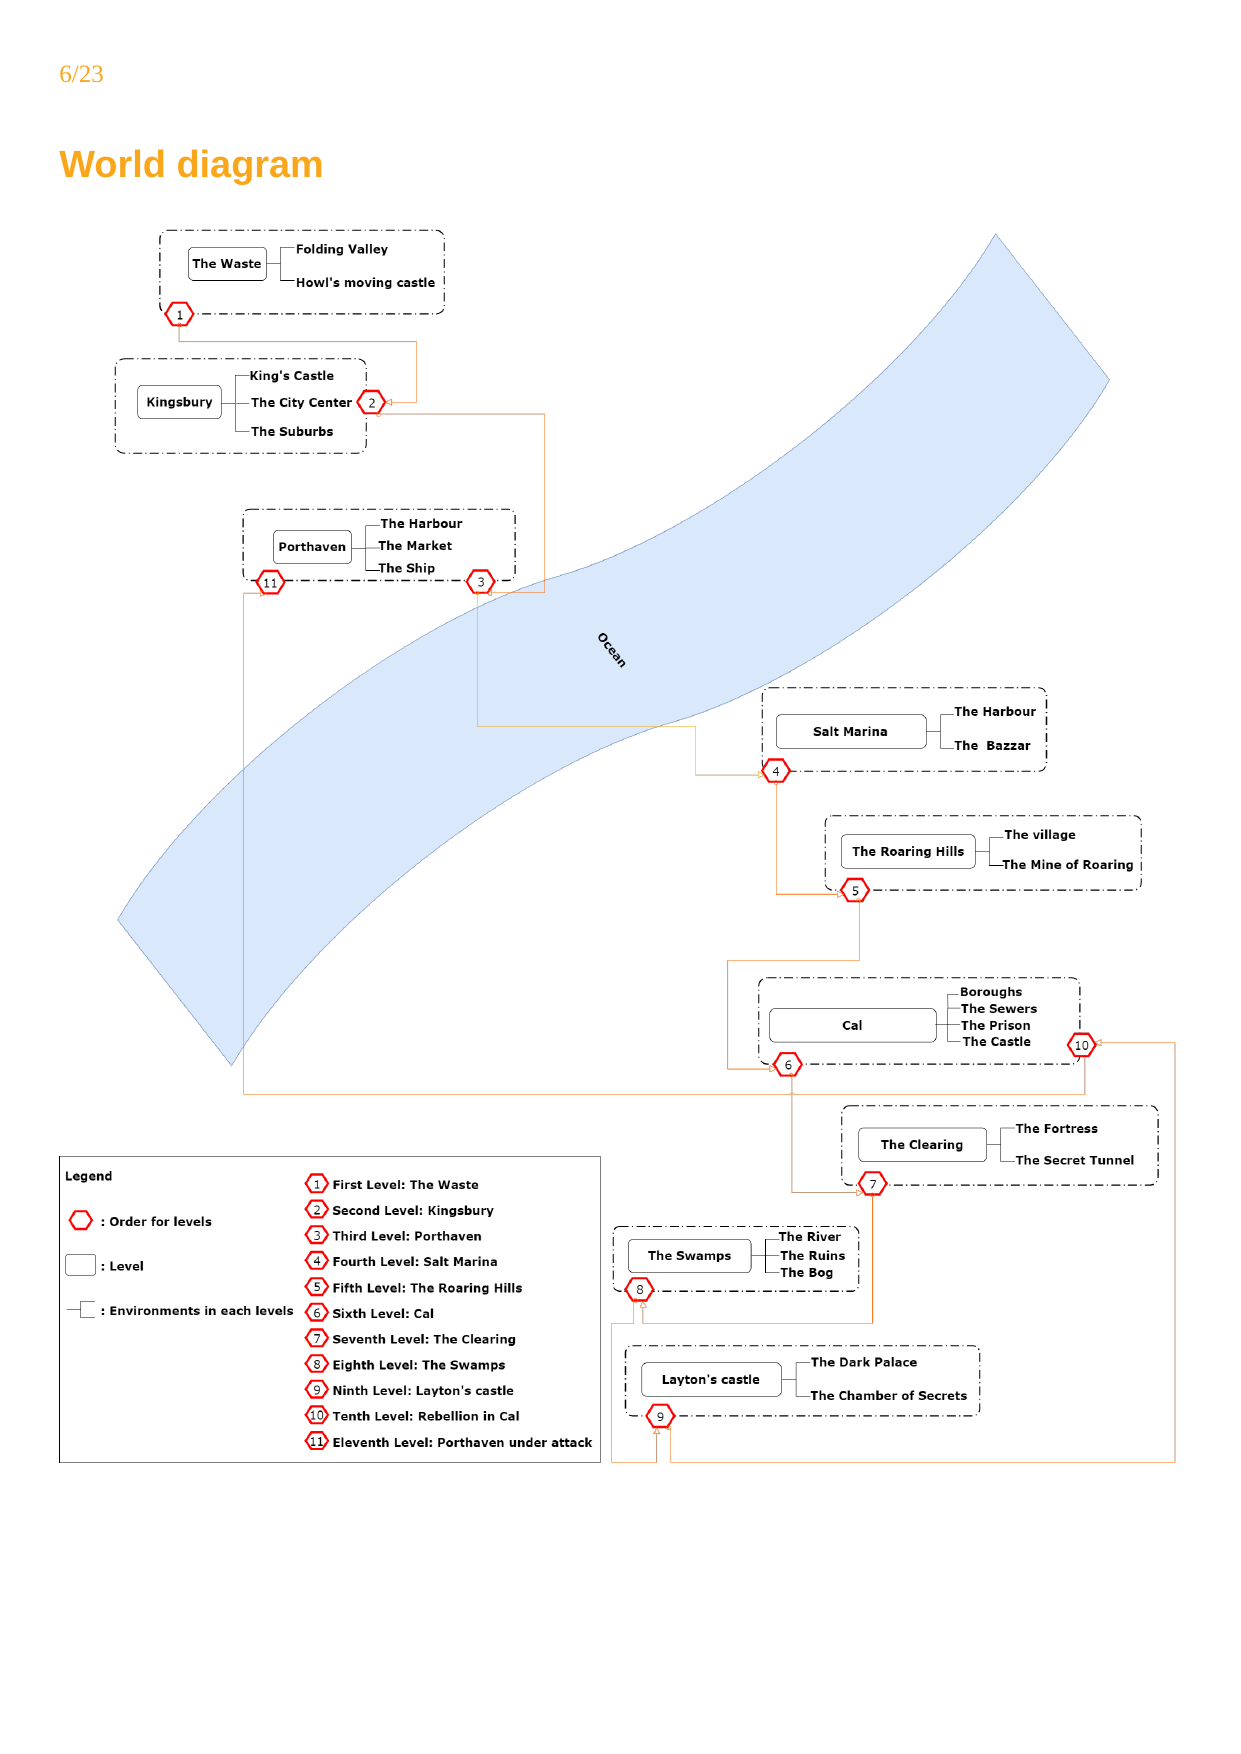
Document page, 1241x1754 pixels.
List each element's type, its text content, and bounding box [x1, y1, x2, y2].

subtitle World diagram [59, 142, 1181, 186]
picture [59, 198, 1182, 1470]
